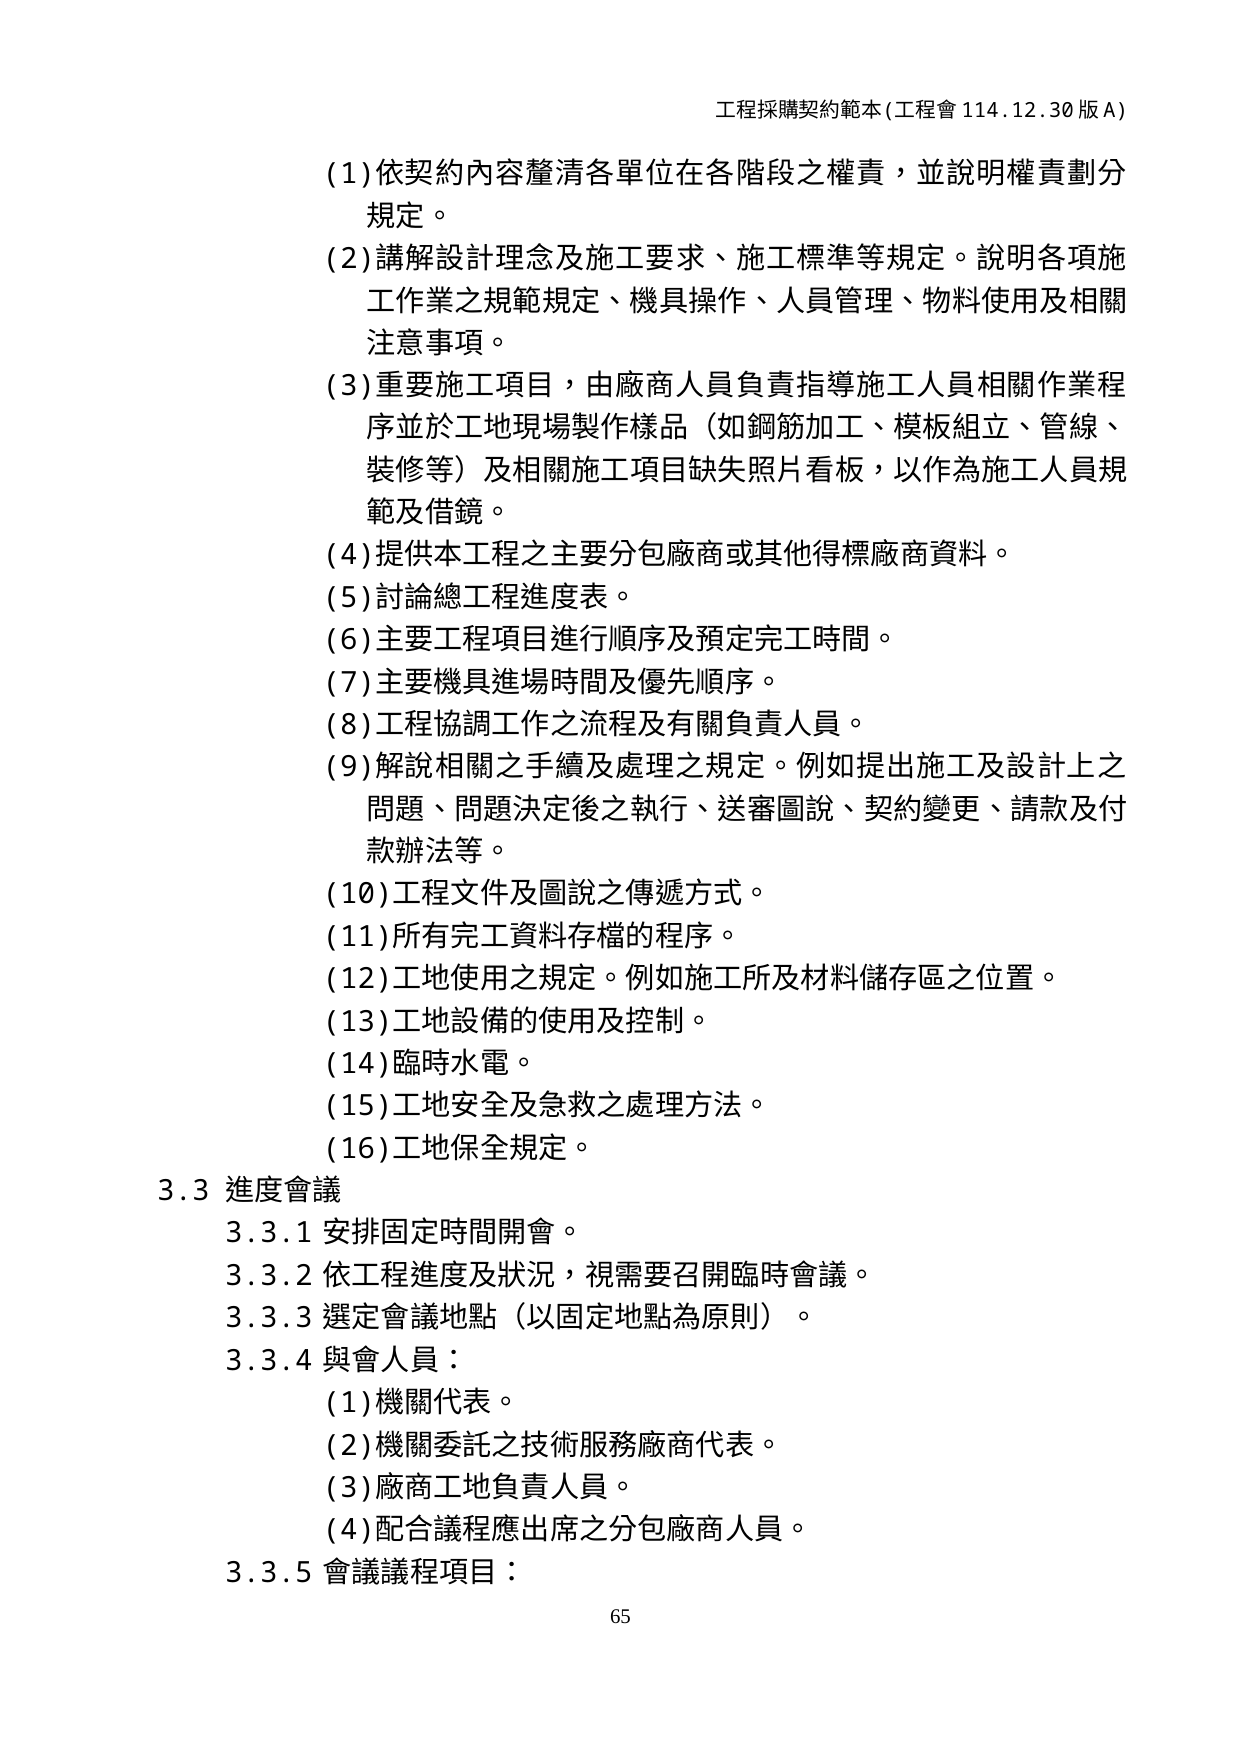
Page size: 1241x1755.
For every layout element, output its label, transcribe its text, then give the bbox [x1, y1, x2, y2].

list 安排固定時間開會。 [225, 1209, 1128, 1251]
list 機關委託之技術服務廠商代表。 [322, 1421, 1128, 1463]
list 工程協調工作之流程及有關負責人員。 [322, 701, 1128, 743]
list 主要工程項目進行順序及預定完工時間。 [322, 616, 1128, 658]
list 工地設備的使用及控制。 [322, 997, 1128, 1039]
list 工地使用之規定。例如施工所及材料儲存區之位置。 [322, 955, 1128, 997]
list 工地安全及急救之處理方法。 [322, 1082, 1128, 1124]
list 工地保全規定。 [322, 1124, 1128, 1167]
list 會議議程項目： [225, 1548, 1128, 1591]
list 依工程進度及狀況，視需要召開臨時會議。 [225, 1251, 1128, 1294]
list 解說相關之手續及處理之規定。例如提出施工及設計上之問題、問題決定後之執行、送審圖說、契約變更、請款及付款辦法等。 [322, 743, 1128, 870]
list 所有完工資料存檔的程序。 [322, 912, 1128, 955]
list 主要機具進場時間及優先順序。 [322, 658, 1128, 701]
list 重要施工項目，由廠商人員負責指導施工人員相關作業程序並於工地現場製作樣品（如鋼筋加工、模板組立、管線、裝修等）及相關施工項目缺失照片看板，以作為施工人員規範及借鏡。 [322, 362, 1128, 531]
list 臨時水電。 [322, 1039, 1128, 1082]
list 提供本工程之主要分包廠商或其他得標廠商資料。 [322, 531, 1128, 573]
list 選定會議地點（以固定地點為原則）。 [225, 1294, 1128, 1336]
list 進度會議 [157, 1167, 1128, 1209]
list 配合議程應出席之分包廠商人員。 [322, 1506, 1128, 1548]
list 講解設計理念及施工要求、施工標準等規定。說明各項施工作業之規範規定、機具操作、人員管理、物料使用及相關注意事項。 [322, 235, 1128, 362]
list 討論總工程進度表。 [322, 573, 1128, 616]
list 廠商工地負責人員。 [322, 1463, 1128, 1506]
list 機關代表。 [322, 1379, 1128, 1421]
list 依契約內容釐清各單位在各階段之權責，並說明權責劃分規定。 [322, 150, 1128, 235]
list 工程文件及圖說之傳遞方式。 [322, 870, 1128, 912]
list 與會人員： [225, 1336, 1128, 1379]
